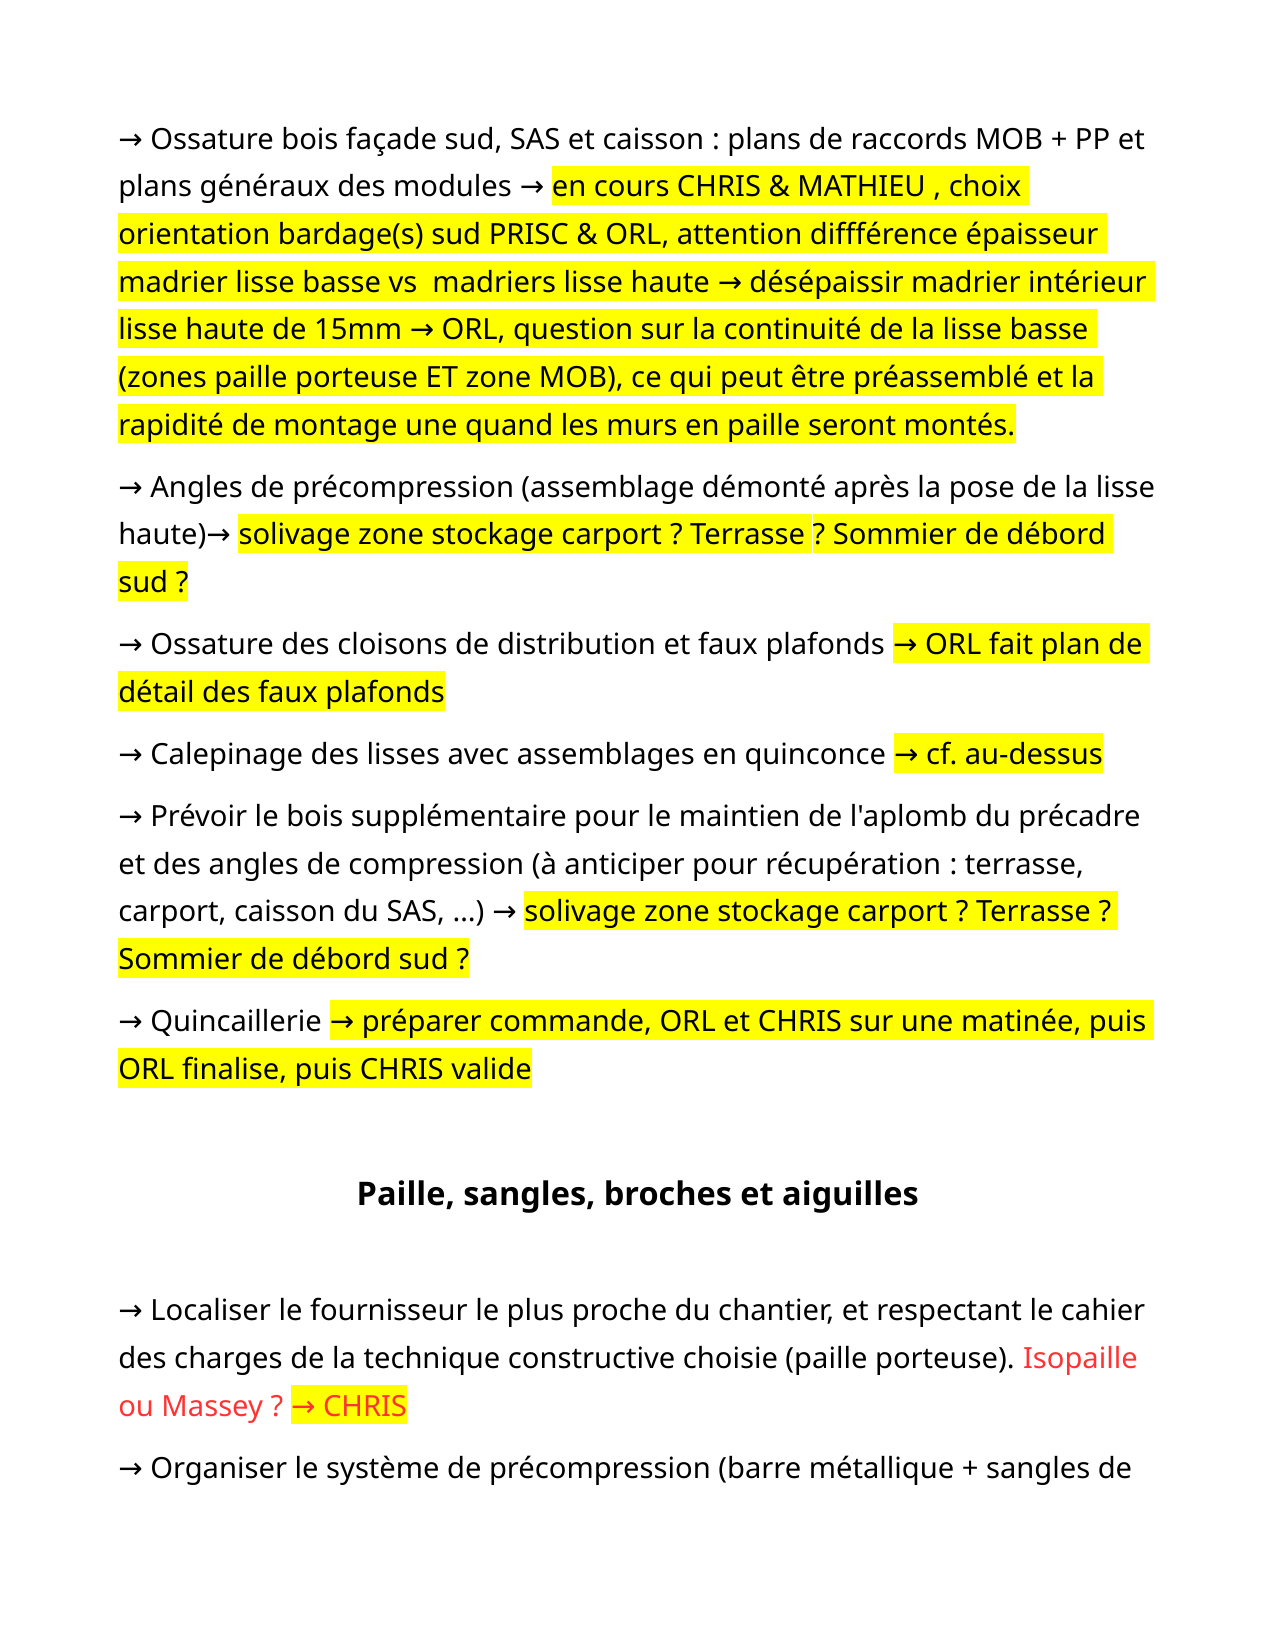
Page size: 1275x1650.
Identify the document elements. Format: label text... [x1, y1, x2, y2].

text → Calepinage des lisses avec assemblages en quinconce → cf. au-dessus [118, 733, 1157, 773]
text → Quincaillerie → préparer commande, ORL et CHRIS sur une matinée, puis ORL finalise, puis CHRIS valide [118, 1000, 1157, 1088]
text → Localiser le fournisseur le plus proche du chantier, et respectant le cahier des charges de la technique constructive choisie (paille porteuse). Isopaille ou Massey ? → CHRIS [118, 1289, 1157, 1424]
text → Ossature bois façade sud, SAS et caisson : plans de raccords MOB + PP et plans généraux des modules → en cours CHRIS & MATHIEU , choix orientation bardage(s) sud PRISC & ORL, attention diffférence épaisseur madrier lisse basse vs madriers lisse haute → désépaissir madrier intérieur lisse haute de 15mm → ORL, question sur la continuité de la lisse basse (zones paille porteuse ET zone MOB), ce qui peut être préassemblé et la rapidité de montage une quand les murs en paille seront montés. [118, 118, 1157, 443]
subtitle Paille, sangles, broches et aiguilles [118, 1171, 1157, 1215]
text → Organiser le système de précompression (barre métallique + sangles de [118, 1447, 1157, 1487]
text → Prévoir le bois supplémentaire pour le maintien de l'aplomb du précadre et des angles de compression (à anticiper pour récupération : terrasse, carport, caisson du SAS, …) → solivage zone stockage carport ? Terrasse ? Sommier de débord sud ? [118, 795, 1157, 978]
text → Ossature des cloisons de distribution et faux plafonds → ORL fait plan de détail des faux plafonds [118, 623, 1157, 711]
text → Angles de précompression (assemblage démonté après la pose de la lisse haute)→ solivage zone stockage carport ? Terrasse ? Sommier de débord sud ? [118, 466, 1157, 601]
